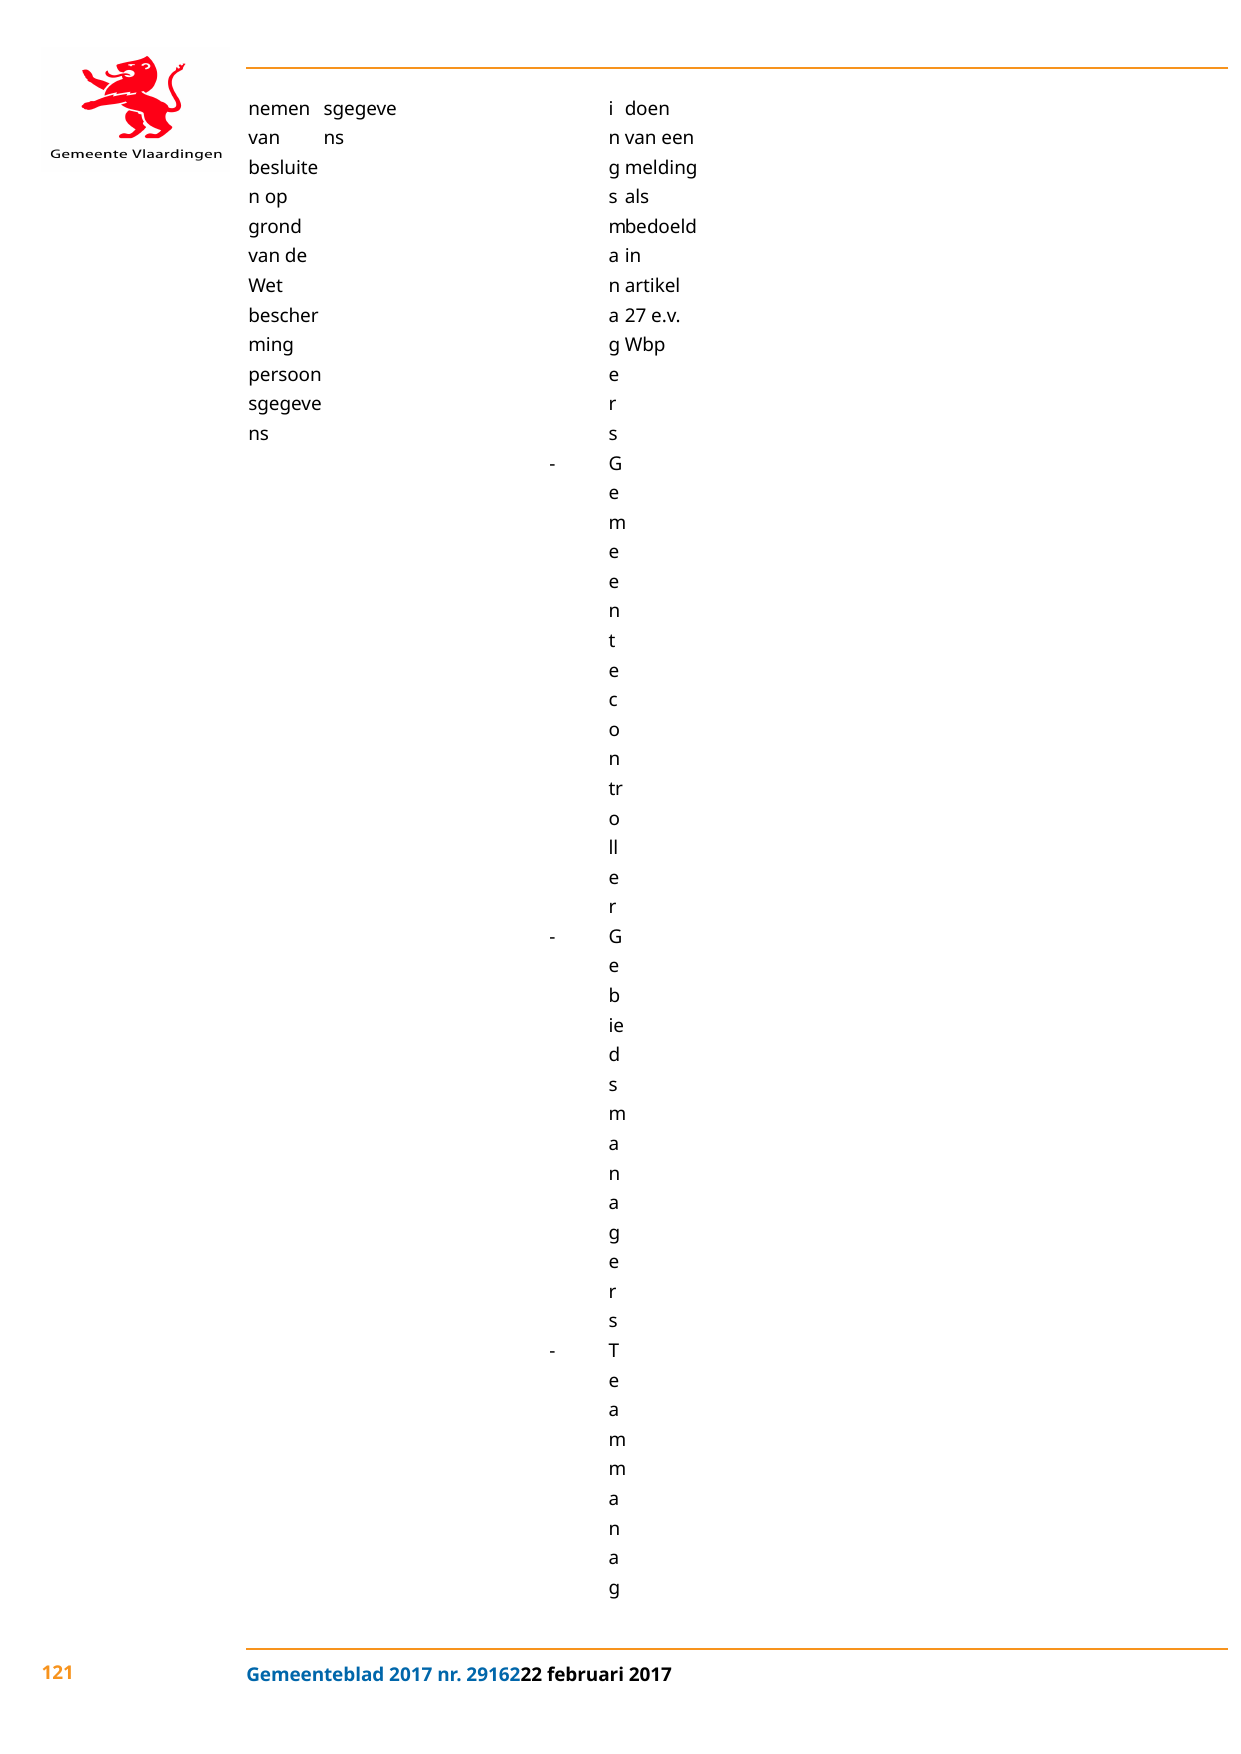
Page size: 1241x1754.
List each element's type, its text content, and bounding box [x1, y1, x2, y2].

table_cell nemen van besluiten op grond van de Wet bescherming persoonsgegevens [248, 95, 323, 1600]
table_cell [474, 95, 549, 1600]
table_cell [399, 95, 474, 1600]
picture [41, 47, 231, 172]
table_cell sgegevens [323, 95, 398, 1600]
table_cell doen van een melding als bedoeld in artikel 27 e.v. Wbp [625, 95, 700, 1600]
table_cell ingsmanagers Gemeentecontroller Gebiedsmanagers Teammanag [549, 95, 624, 1600]
